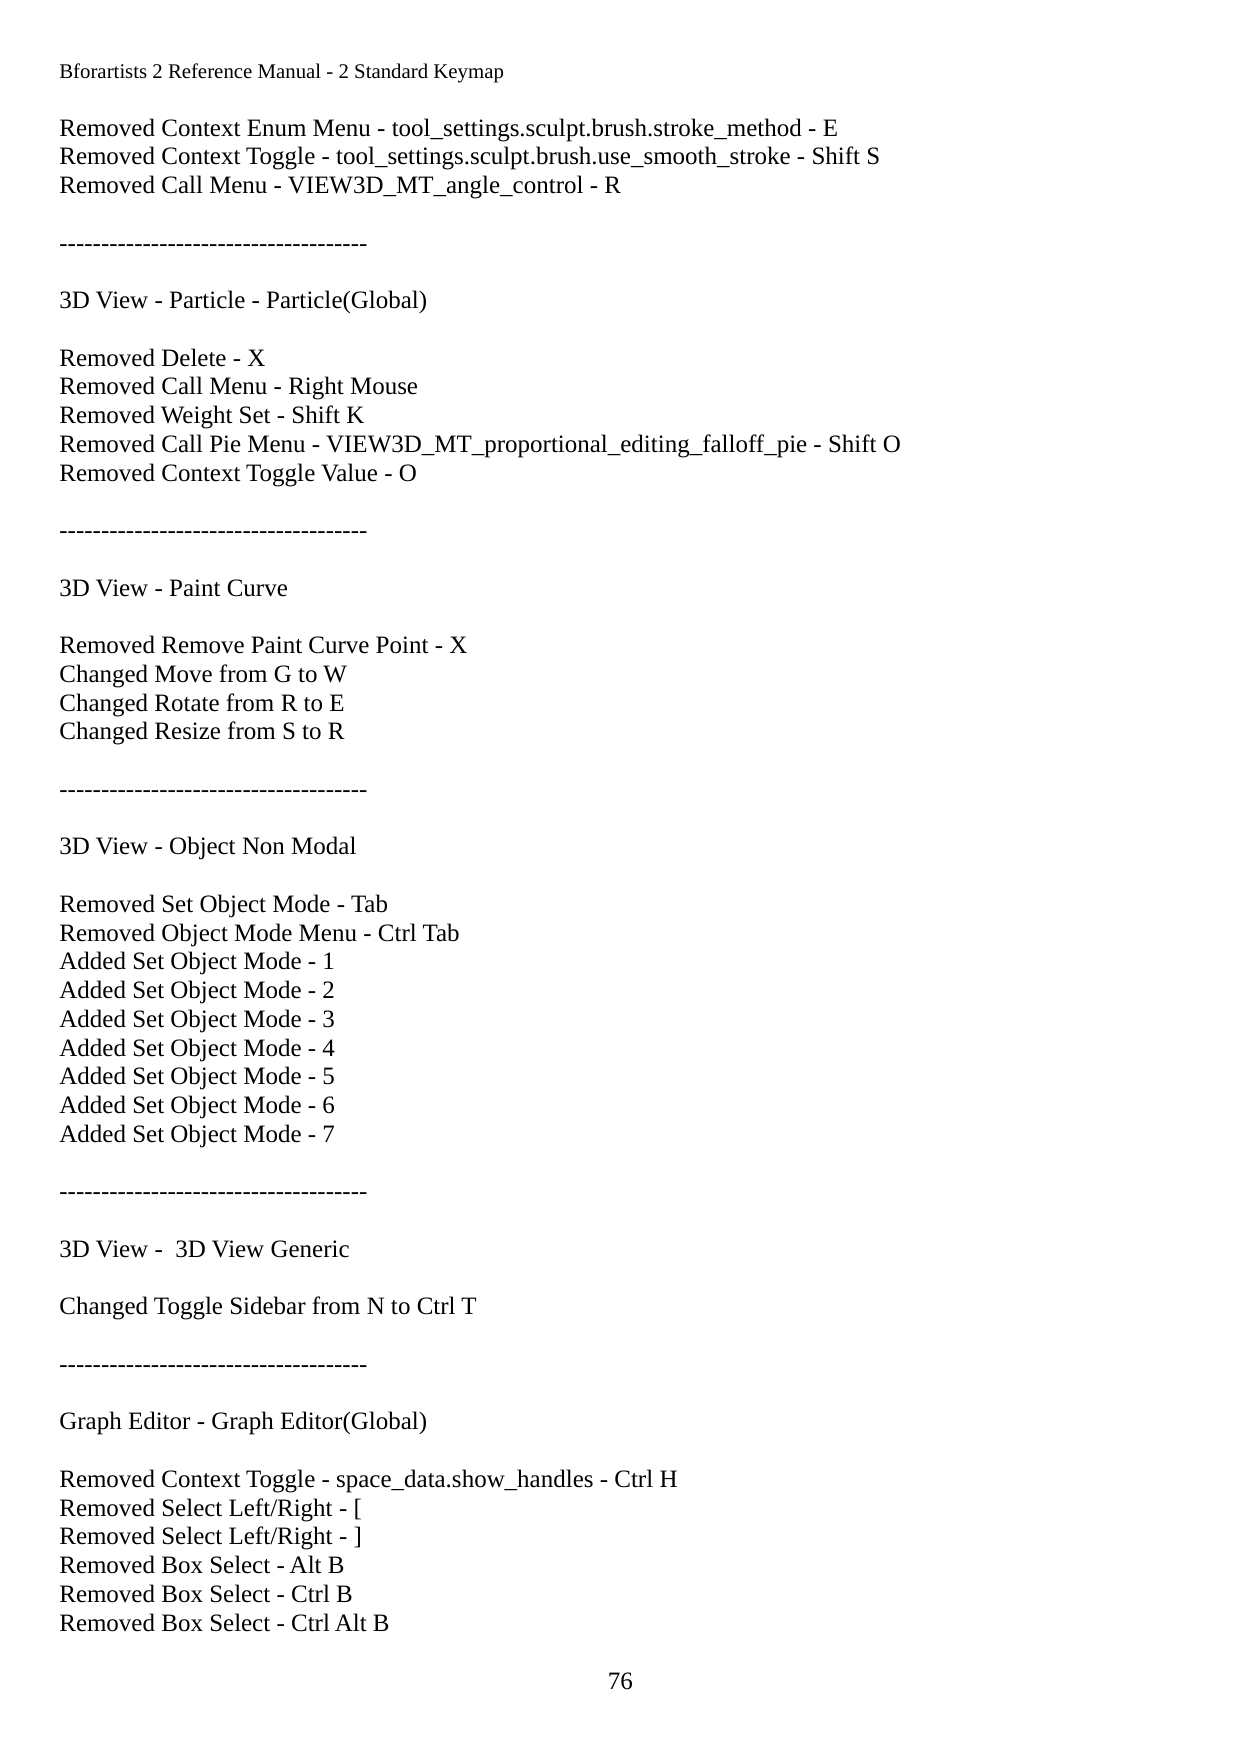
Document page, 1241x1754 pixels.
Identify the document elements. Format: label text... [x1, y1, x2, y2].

text Removed Context Enum Menu - tool_settings.sculpt.brush.stroke_method - E [59, 113, 1181, 141]
text 3D View - Particle - Particle(Global) [59, 285, 1181, 314]
text ------------------------------------- [59, 774, 1181, 803]
text Removed Call Menu - Right Mouse [59, 371, 1181, 400]
text Removed Object Mode Menu - Ctrl Tab [59, 918, 1181, 946]
text Removed Remove Paint Curve Point - X [59, 630, 1181, 659]
text Removed Context Toggle - tool_settings.sculpt.brush.use_smooth_stroke - Shift S [59, 141, 1181, 170]
text Added Set Object Mode - 1 [59, 946, 1181, 975]
text Changed Rotate from R to E [59, 688, 1181, 716]
text Changed Resize from S to R [59, 716, 1181, 745]
text 3D View - Object Non Modal [59, 831, 1181, 860]
text Removed Weight Set - Shift K [59, 400, 1181, 429]
text Added Set Object Mode - 5 [59, 1061, 1181, 1090]
text Changed Move from G to W [59, 659, 1181, 688]
text 3D View - Paint Curve [59, 573, 1181, 601]
text Removed Select Left/Right - ] [59, 1521, 1181, 1550]
text Removed Box Select - Ctrl Alt B [59, 1608, 1181, 1636]
text Removed Call Pie Menu - VIEW3D_MT_proportional_editing_falloff_pie - Shift O [59, 429, 1181, 458]
text ------------------------------------- [59, 515, 1181, 544]
text Removed Box Select - Alt B [59, 1550, 1181, 1579]
text ------------------------------------- [59, 228, 1181, 256]
text Removed Call Menu - VIEW3D_MT_angle_control - R [59, 170, 1181, 199]
text ------------------------------------- [59, 1176, 1181, 1205]
text Added Set Object Mode - 2 [59, 975, 1181, 1004]
text Removed Set Object Mode - Tab [59, 889, 1181, 918]
text Added Set Object Mode - 7 [59, 1119, 1181, 1148]
text Added Set Object Mode - 3 [59, 1004, 1181, 1033]
text Removed Delete - X [59, 343, 1181, 371]
text Removed Context Toggle - space_data.show_handles - Ctrl H [59, 1464, 1181, 1493]
text Removed Box Select - Ctrl B [59, 1579, 1181, 1608]
text Added Set Object Mode - 4 [59, 1033, 1181, 1061]
text Added Set Object Mode - 6 [59, 1090, 1181, 1119]
text 3D View - 3D View Generic [59, 1234, 1181, 1263]
text ------------------------------------- [59, 1349, 1181, 1378]
text Changed Toggle Sidebar from N to Ctrl T [59, 1291, 1181, 1320]
text Removed Select Left/Right - [ [59, 1493, 1181, 1521]
text Graph Editor - Graph Editor(Global) [59, 1406, 1181, 1435]
text Removed Context Toggle Value - O [59, 458, 1181, 486]
